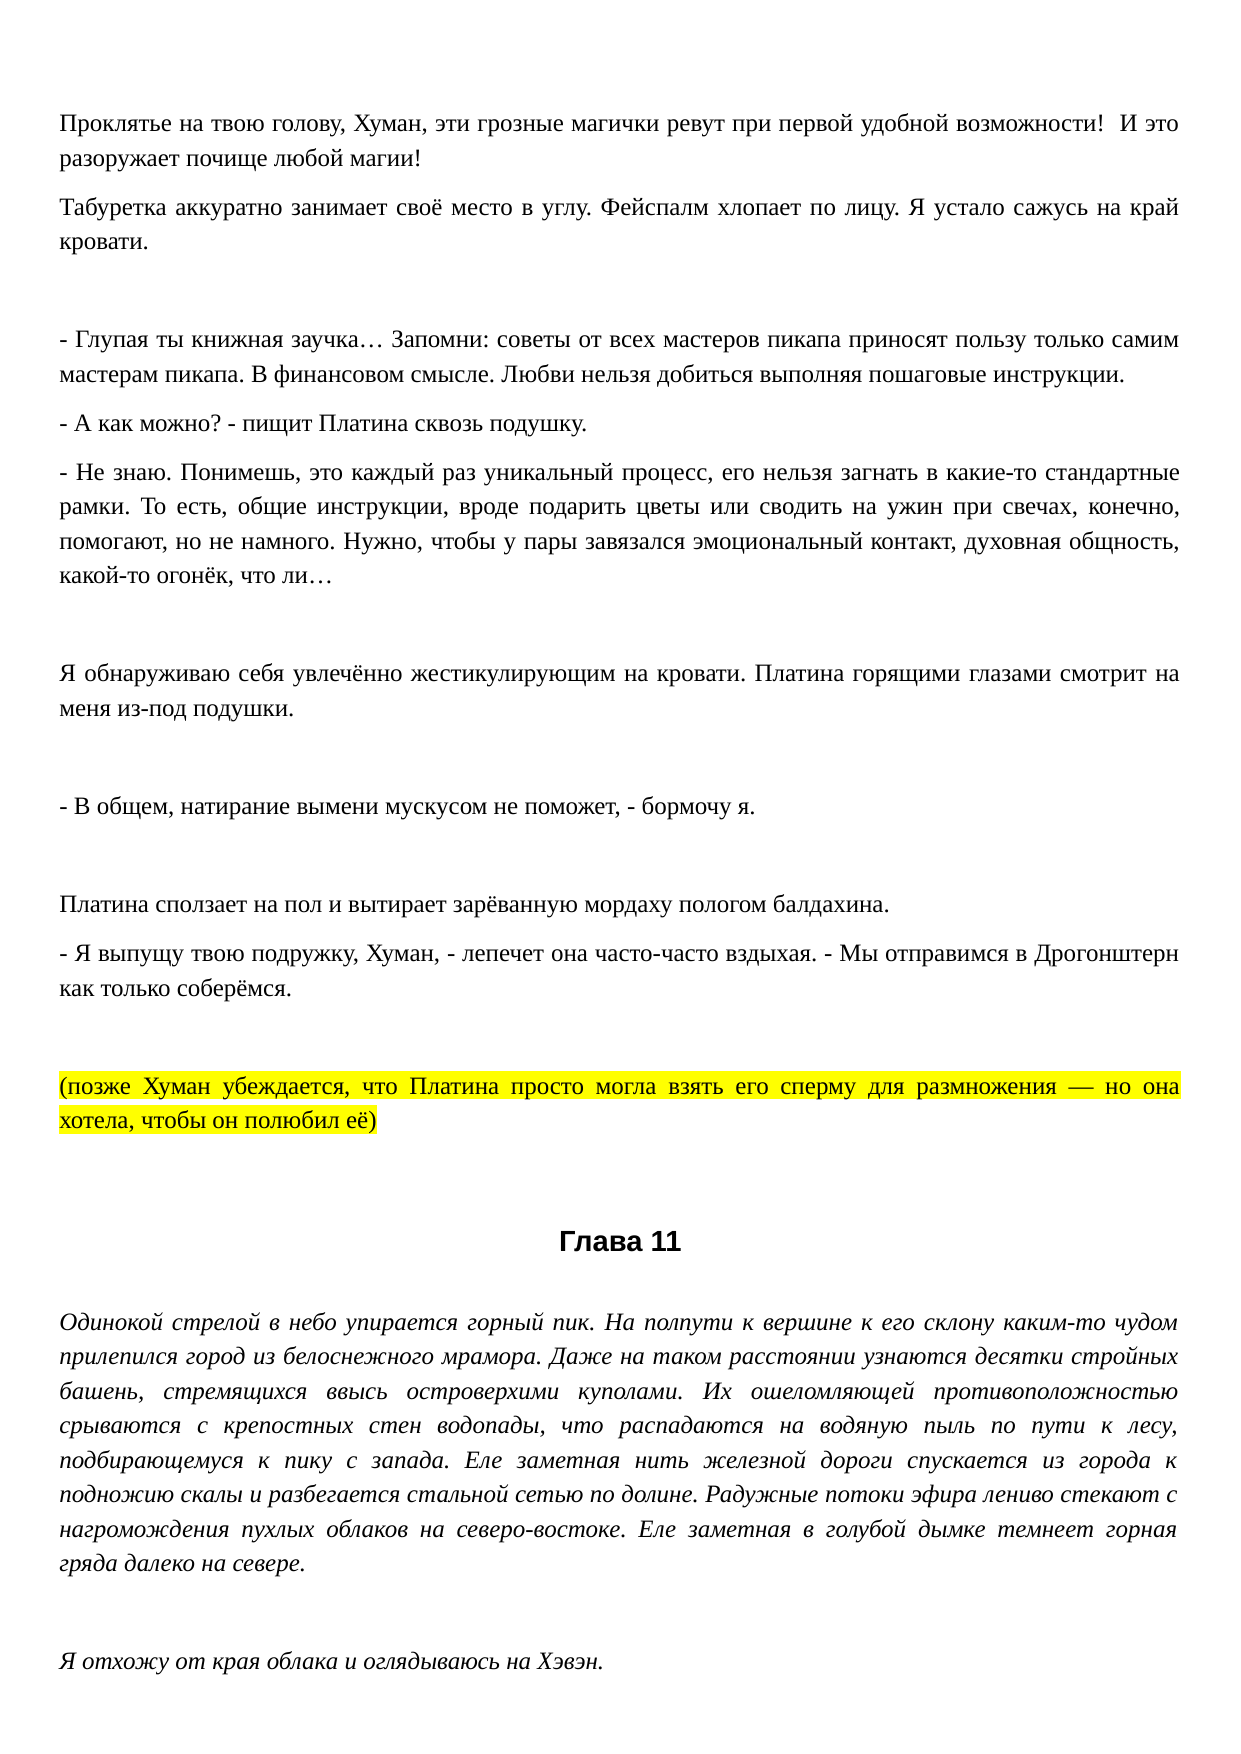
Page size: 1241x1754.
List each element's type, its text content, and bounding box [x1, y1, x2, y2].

text - Я выпущу твою подружку, Хуман, - лепечет она часто-часто вздыхая. - Мы отправимся в Дрогонштерн как только соберёмся. [59, 938, 1181, 1001]
text - Не знаю. Понимешь, это каждый раз уникальный процесс, его нельзя загнать в какие-то стандартные рамки. То есть, общие инструкции, вроде подарить цветы или сводить на ужин при свечах, конечно, помогают, но не намного. Нужно, чтобы у пары завязался эмоциональный контакт, духовная общность, какой-то огонёк, что ли… [59, 457, 1181, 589]
text Проклятье на твою голову, Хуман, эти грозные магички ревут при первой удобной возможности! И это разоружает почище любой магии! [59, 108, 1181, 171]
subtitle Глава 11 [59, 1224, 1181, 1258]
text - А как можно? - пищит Платина сквозь подушку. [59, 408, 1181, 437]
text Я обнаруживаю себя увлечённо жестикулирующим на кровати. Платина горящими глазами смотрит на меня из-под подушки. [59, 658, 1181, 722]
text Платина сползает на пол и вытирает зарёванную мордаху пологом балдахина. [59, 889, 1181, 918]
text - Глупая ты книжная заучка… Запомни: советы от всех мастеров пикапа приносят пользу только самим мастерам пикапа. В финансовом смысле. Любви нельзя добиться выполняя пошаговые инструкции. [59, 324, 1181, 387]
text - В общем, натирание вымени мускусом не поможет, - бормочу я. [59, 791, 1181, 820]
text (позже Хуман убеждается, что Платина просто могла взять его сперму для размножения — но она хотела, чтобы он полюбил её) [59, 1071, 1181, 1134]
text Одинокой стрелой в небо упирается горный пик. На полпути к вершине к его склону каким-то чудом прилепился город из белоснежного мрамора. Даже на таком расстоянии узнаются десятки стройных башень, стремящихся ввысь островерхими куполами. Их ошеломляющей противоположностью срываются с крепостных стен водопады, что распадаются на водяную пыль по пути к лесу, подбирающемуся к пику с запада. Еле заметная нить железной дороги спускается из города к подножию скалы и разбегается стальной сетью по долине. Радужные потоки эфира лениво стекают с нагромождения пухлых облаков на северо-востоке. Еле заметная в голубой дымке темнеет горная гряда далеко на севере. [59, 1307, 1181, 1577]
text Табуретка аккуратно занимает своё место в углу. Фейспалм хлопает по лицу. Я устало сажусь на край кровати. [59, 192, 1181, 255]
text Я отхожу от края облака и оглядываюсь на Хэвэн. [59, 1646, 1181, 1675]
